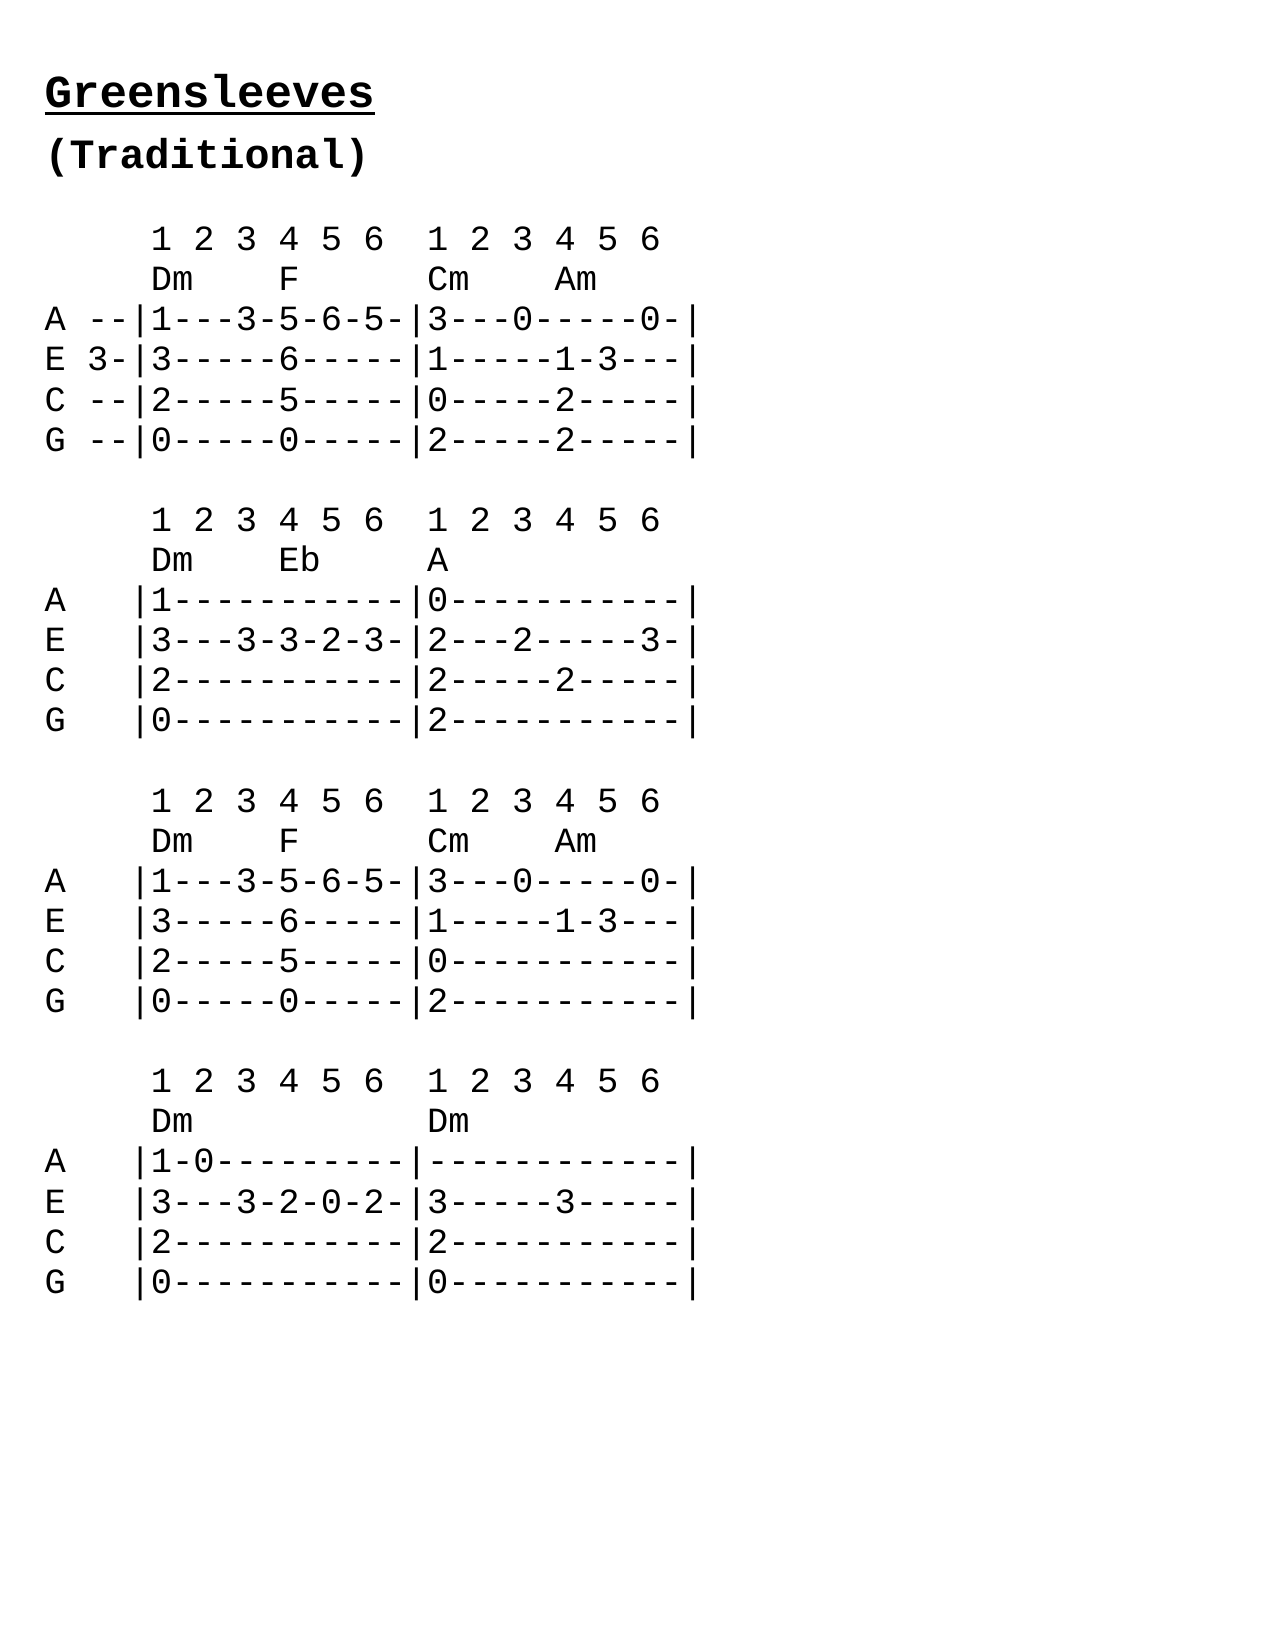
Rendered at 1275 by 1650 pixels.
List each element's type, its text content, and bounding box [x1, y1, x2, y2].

text G |0-----0-----|2-----------| [44, 983, 1231, 1023]
text G |0-----------|2-----------| [44, 702, 1231, 742]
text E 3-|3-----6-----|1-----1-3---| [44, 341, 1231, 381]
text G |0-----------|0-----------| [44, 1264, 1231, 1304]
text A |1---3-5-6-5-|3---0-----0-| [44, 863, 1231, 903]
text 1 2 3 4 5 6 1 2 3 4 5 6 [44, 1063, 1231, 1103]
text A --|1---3-5-6-5-|3---0-----0-| [44, 301, 1231, 341]
text 1 2 3 4 5 6 1 2 3 4 5 6 [44, 782, 1231, 823]
text Dm F Cm Am [44, 261, 1231, 301]
text E |3---3-2-0-2-|3-----3-----| [44, 1183, 1231, 1224]
text C |2-----------|2-----2-----| [44, 662, 1231, 702]
text Dm Eb A [44, 542, 1231, 582]
text C |2-----------|2-----------| [44, 1224, 1231, 1264]
subtitle Greensleeves [44, 69, 1231, 121]
text C --|2-----5-----|0-----2-----| [44, 381, 1231, 422]
text Dm F Cm Am [44, 823, 1231, 863]
text 1 2 3 4 5 6 1 2 3 4 5 6 [44, 221, 1231, 261]
text 1 2 3 4 5 6 1 2 3 4 5 6 [44, 502, 1231, 542]
text Dm Dm [44, 1103, 1231, 1143]
text E |3---3-3-2-3-|2---2-----3-| [44, 622, 1231, 662]
text A |1-----------|0-----------| [44, 582, 1231, 622]
text C |2-----5-----|0-----------| [44, 943, 1231, 983]
subtitle (Traditional) [44, 134, 1231, 181]
text G --|0-----0-----|2-----2-----| [44, 422, 1231, 462]
text A |1-0---------|------------| [44, 1143, 1231, 1183]
text E |3-----6-----|1-----1-3---| [44, 903, 1231, 943]
